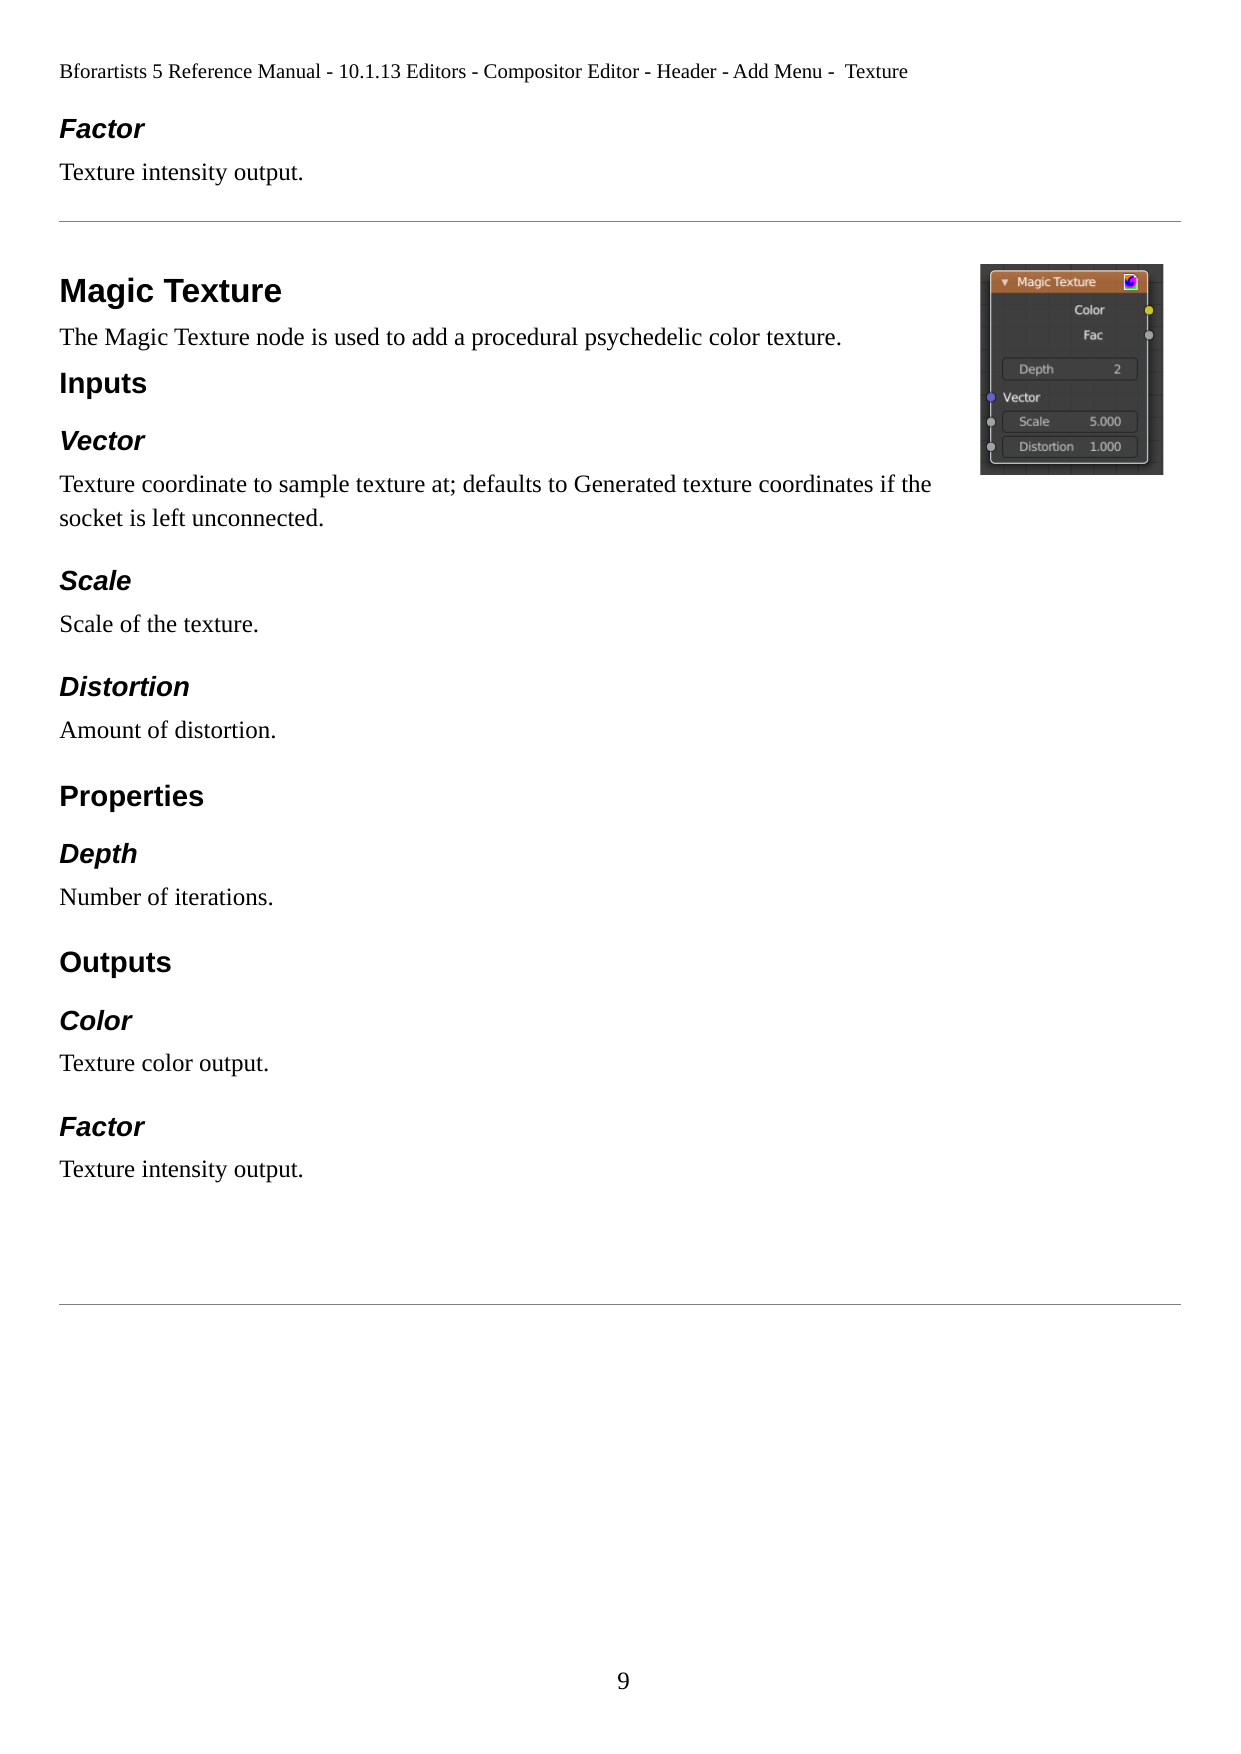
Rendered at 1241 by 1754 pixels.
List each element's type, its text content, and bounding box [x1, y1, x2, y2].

picture [980, 264, 1164, 475]
text Scale of the texture. [59, 609, 1181, 638]
subtitle Factor [59, 113, 1181, 144]
subtitle Vector [59, 424, 980, 456]
text Amount of distortion. [59, 715, 1181, 744]
subtitle Distortion [59, 671, 1181, 702]
text Texture intensity output. [59, 1154, 1181, 1183]
subtitle Magic Texture [59, 271, 980, 310]
subtitle Outputs [59, 945, 1181, 979]
text The Magic Texture node is used to add a procedural psychedelic color texture. [59, 322, 980, 351]
subtitle [1164, 424, 1181, 456]
subtitle [1164, 271, 1181, 310]
subtitle Depth [59, 837, 1181, 869]
text Texture color output. [59, 1048, 1181, 1077]
subtitle Inputs [59, 366, 980, 399]
subtitle [1164, 366, 1181, 399]
text Texture coordinate to sample texture at; defaults to Generated texture coordinates if the socket is left unconnected. [59, 469, 1181, 532]
subtitle Color [59, 1004, 1181, 1036]
subtitle Factor [59, 1110, 1181, 1142]
subtitle Scale [59, 565, 1181, 597]
text Number of iterations. [59, 882, 1181, 911]
subtitle Properties [59, 779, 1181, 812]
text Texture intensity output. [59, 157, 1181, 186]
